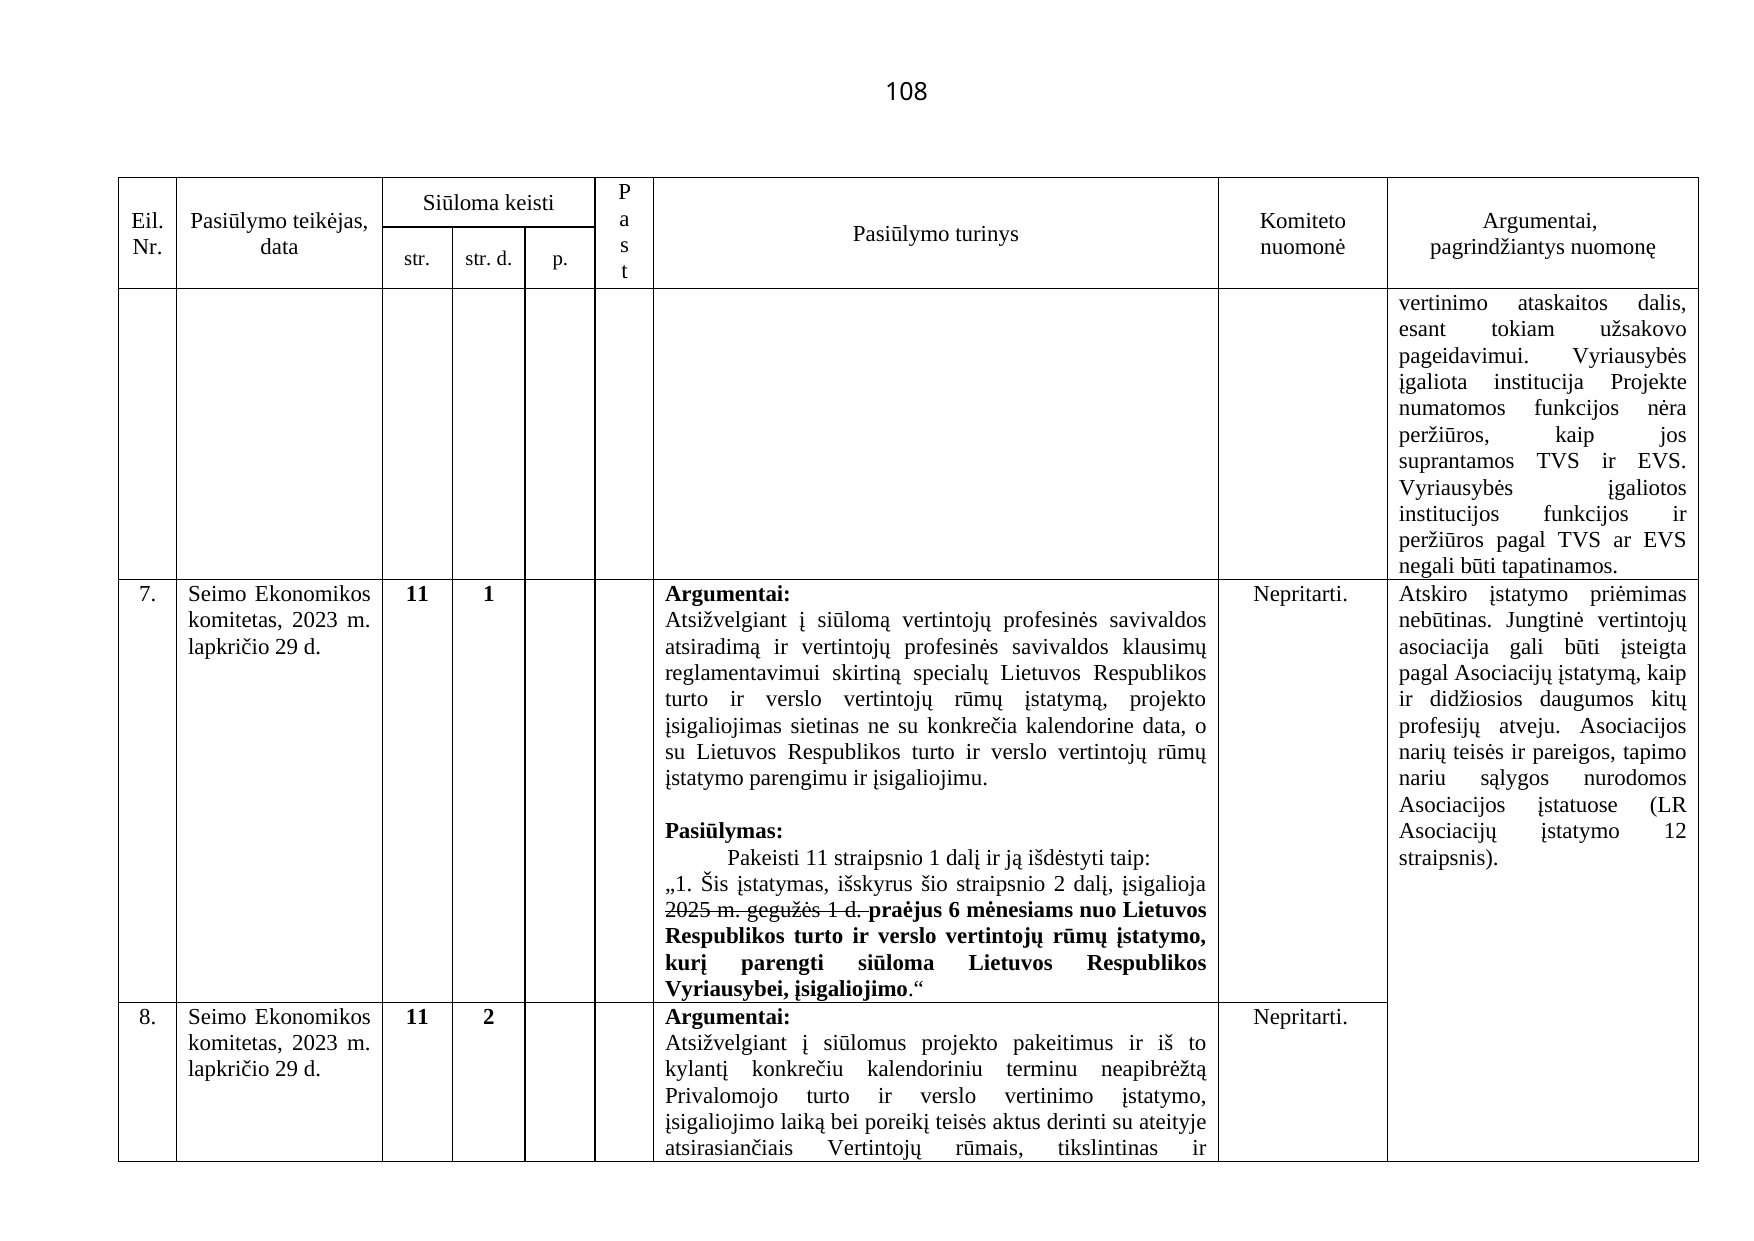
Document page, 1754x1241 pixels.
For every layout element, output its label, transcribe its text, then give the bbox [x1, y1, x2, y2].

table_cell Atskiro įstatymo priėmimas nebūtinas. Jungtinė vertintojų asociacija gali būti įsteigta pagal Asociacijų įstatymą, kaip ir didžiosios daugumos kitų profesijų atveju. Asociacijos narių teisės ir pareigos, tapimo nariu sąlygos nurodomos Asociacijos įstatuose (LR Asociacijų įstatymo 12 straipsnis). [1388, 580, 1698, 1161]
table_cell 1 [453, 580, 524, 1002]
table_cell vertinimo ataskaitos dalis, esant tokiam užsakovo pageidavimui. Vyriausybės įgaliota institucija Projekte numatomos funkcijos nėra peržiūros, kaip jos suprantamos TVS ir EVS. Vyriausybės įgaliotos institucijos funkcijos ir peržiūros pagal TVS ar EVS negali būti tapatinamos. [1388, 289, 1698, 579]
table_header Pasiūlymo turinys [654, 178, 1218, 288]
table_cell 11 [383, 1003, 452, 1161]
table_header Siūloma keisti [383, 178, 594, 226]
table_cell str. d. [453, 228, 524, 288]
table_cell 11 [383, 580, 452, 1002]
table_cell Argumentai: Atsižvelgiant į siūlomą vertintojų profesinės savivaldos atsiradimą ir vertintojų profesinės savivaldos klausimų reglamentavimui skirtiną specialų Lietuvos Respublikos turto ir verslo vertintojų rūmų įstatymą, projekto įsigaliojimas sietinas ne su konkrečia kalendorine data, o su Lietuvos Respublikos turto ir verslo vertintojų rūmų įstatymo parengimu ir įsigaliojimu. Pasiūlymas: Pakeisti 11 straipsnio 1 dalį ir ją išdėstyti taip: „1. Šis įstatymas, išskyrus šio straipsnio 2 dalį, įsigalioja 2025 m. gegužės 1 d. praėjus 6 mėnesiams nuo Lietuvos Respublikos turto ir verslo vertintojų rūmų įstatymo, kurį parengti siūloma Lietuvos Respublikos Vyriausybei, įsigaliojimo.“ [654, 580, 1218, 1002]
table_cell [596, 580, 653, 1002]
table_cell Argumentai: Atsižvelgiant į siūlomus projekto pakeitimus ir iš to kylantį konkrečiu kalendoriniu terminu neapibrėžtą Privalomojo turto ir verslo vertinimo įstatymo, įsigaliojimo laiką bei poreikį teisės aktus derinti su ateityje atsirasiančiais Vertintojų rūmais, tikslintinas ir [654, 1003, 1218, 1161]
table_cell str. [383, 228, 452, 288]
table_cell [526, 1003, 594, 1161]
table_header Pasiūlymo teikėjas, data [177, 178, 382, 288]
table_cell Nepritarti. [1219, 580, 1387, 1002]
table_cell [119, 289, 176, 579]
table_cell [1219, 289, 1387, 579]
table_cell 2 [453, 1003, 524, 1161]
table_cell Nepritarti. [1219, 1003, 1387, 1161]
table_cell [383, 289, 452, 579]
table_header Pastabos [596, 178, 653, 288]
table_cell [526, 580, 594, 1002]
table_cell 7. [119, 580, 176, 1002]
table_cell [654, 289, 1218, 579]
table_cell p. [526, 228, 594, 288]
table_cell [596, 289, 653, 579]
table_cell [453, 289, 524, 579]
table_cell [526, 289, 594, 579]
table_cell [177, 289, 382, 579]
table_cell [596, 1003, 653, 1161]
table_cell Seimo Ekonomikos komitetas, 2023 m. lapkričio 29 d. [177, 580, 382, 1002]
table_header Eil. Nr. [119, 178, 176, 288]
table_header Argumentai, pagrindžiantys nuomonę [1388, 178, 1698, 288]
table_cell Seimo Ekonomikos komitetas, 2023 m. lapkričio 29 d. [177, 1003, 382, 1161]
table_header Komiteto nuomonė [1219, 178, 1387, 288]
table_cell 8. [119, 1003, 176, 1161]
